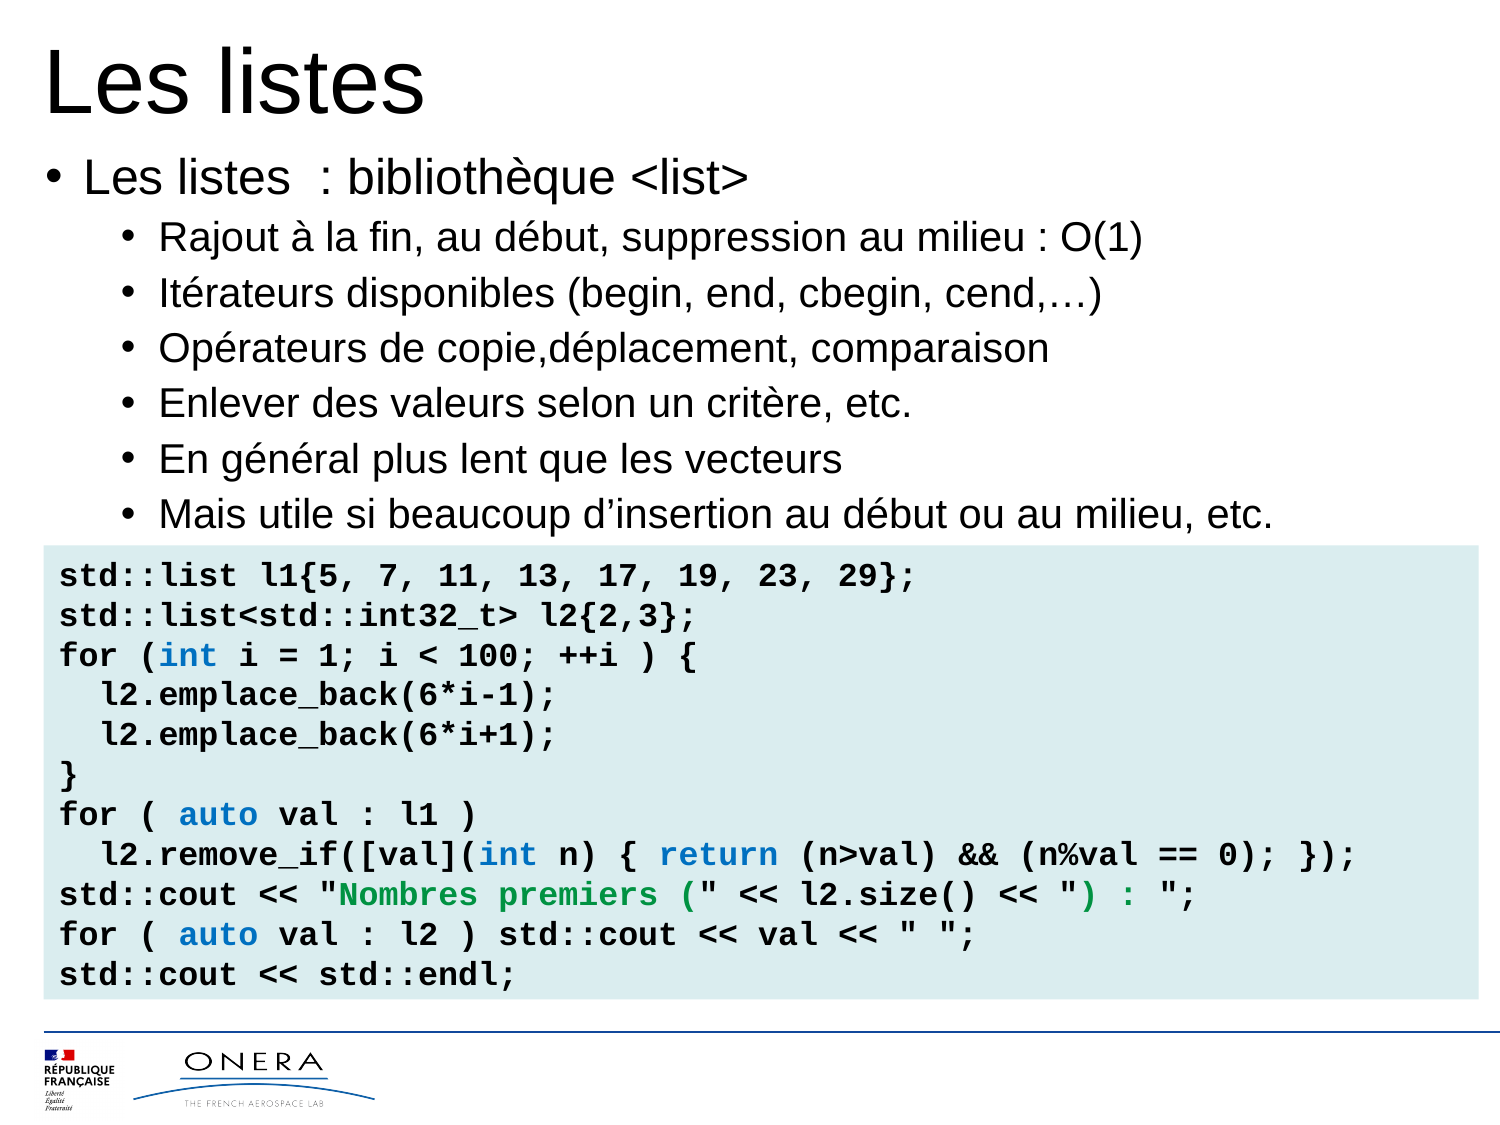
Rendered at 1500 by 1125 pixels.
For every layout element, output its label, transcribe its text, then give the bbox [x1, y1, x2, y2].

text_box Les listes [43, 0, 1486, 169]
text_box std::list l1{5, 7, 11, 13, 17, 19, 23, 29}; std::list<std::int32_t> l2{2,3}; for (int i = 1; i < 100; ++i ) { l2.emplace_back(6*i-1); l2.emplace_back(6*i+1); } for ( auto val : l1 ) l2.remove_if([val](int n) { return (n>val) && (n%val == 0); }); std::cout << "Nombres premiers (" << l2.size() << ") : "; for ( auto val : l2 ) std::cout << val << " "; std::cout << std::endl; [43, 545, 1479, 1000]
picture [133, 1052, 375, 1107]
picture [34, 1039, 125, 1121]
text_box Les listes : bibliothèque <list> Rajout à la fin, au début, suppression au milieu : O(1) Itérateurs disponibles (begin, end, cbegin, cend,…) Opérateurs de copie,déplacement, comparaison Enlever des valeurs selon un critère, etc. En général plus lent que les vecteurs Mais utile si beaucoup d’insertion au début ou au milieu, etc. [45, 134, 1321, 545]
